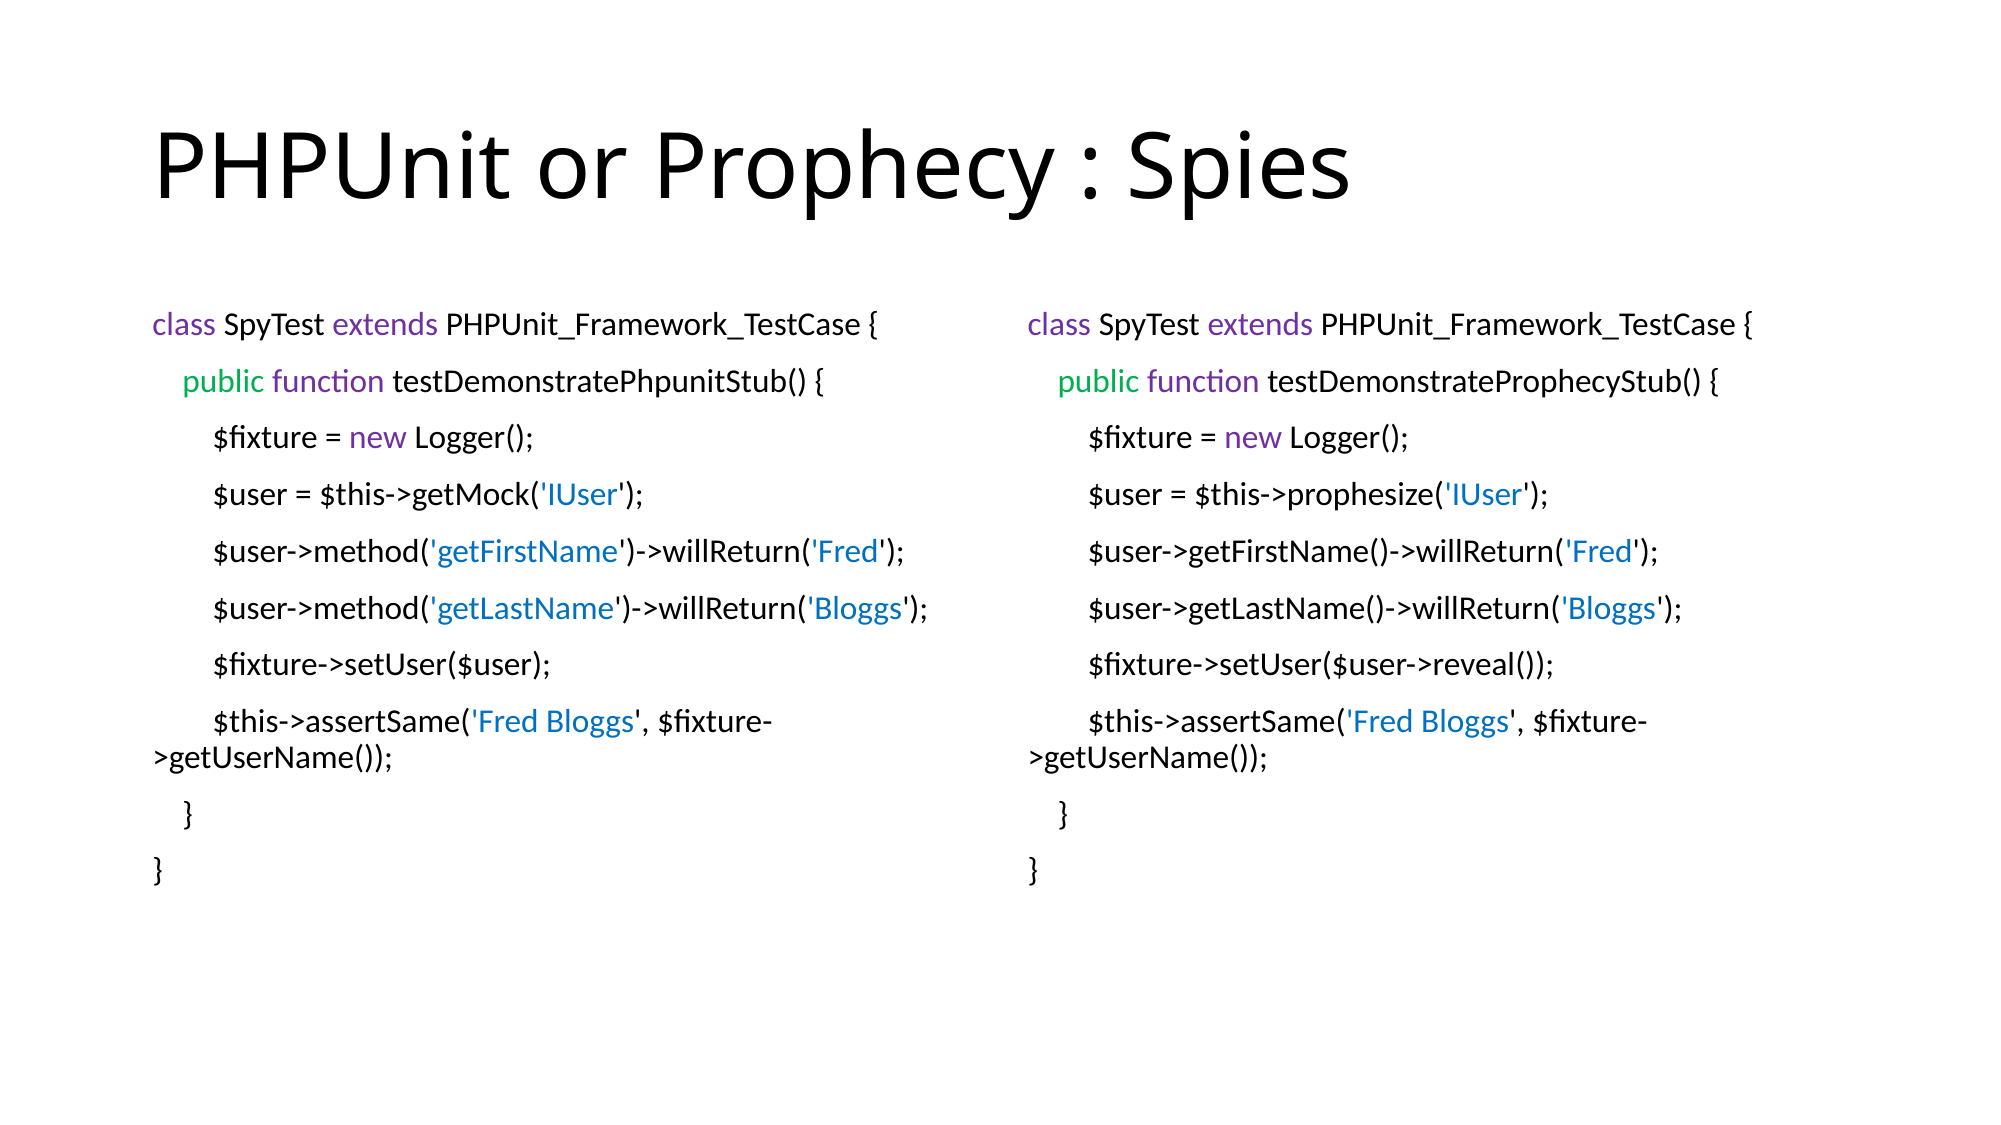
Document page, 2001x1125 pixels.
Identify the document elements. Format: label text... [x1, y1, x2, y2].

list class SpyTest extends PHPUnit_Framework_TestCase { public function testDemonstrateProphecyStub() { $fixture = new Logger(); $user = $this->prophesize('IUser'); $user->getFirstName()->willReturn('Fred'); $user->getLastName()->willReturn('Bloggs'); $fixture->setUser($user->reveal()); $this->assertSame('Fred Bloggs', $fixture->getUserName()); } } [1012, 299, 1863, 1014]
title PHPUnit or Prophecy : Spies [137, 59, 1863, 278]
list class SpyTest extends PHPUnit_Framework_TestCase { public function testDemonstratePhpunitStub() { $fixture = new Logger(); $user = $this->getMock('IUser'); $user->method('getFirstName')->willReturn('Fred'); $user->method('getLastName')->willReturn('Bloggs'); $fixture->setUser($user); $this->assertSame('Fred Bloggs', $fixture->getUserName()); } } [137, 299, 988, 1014]
